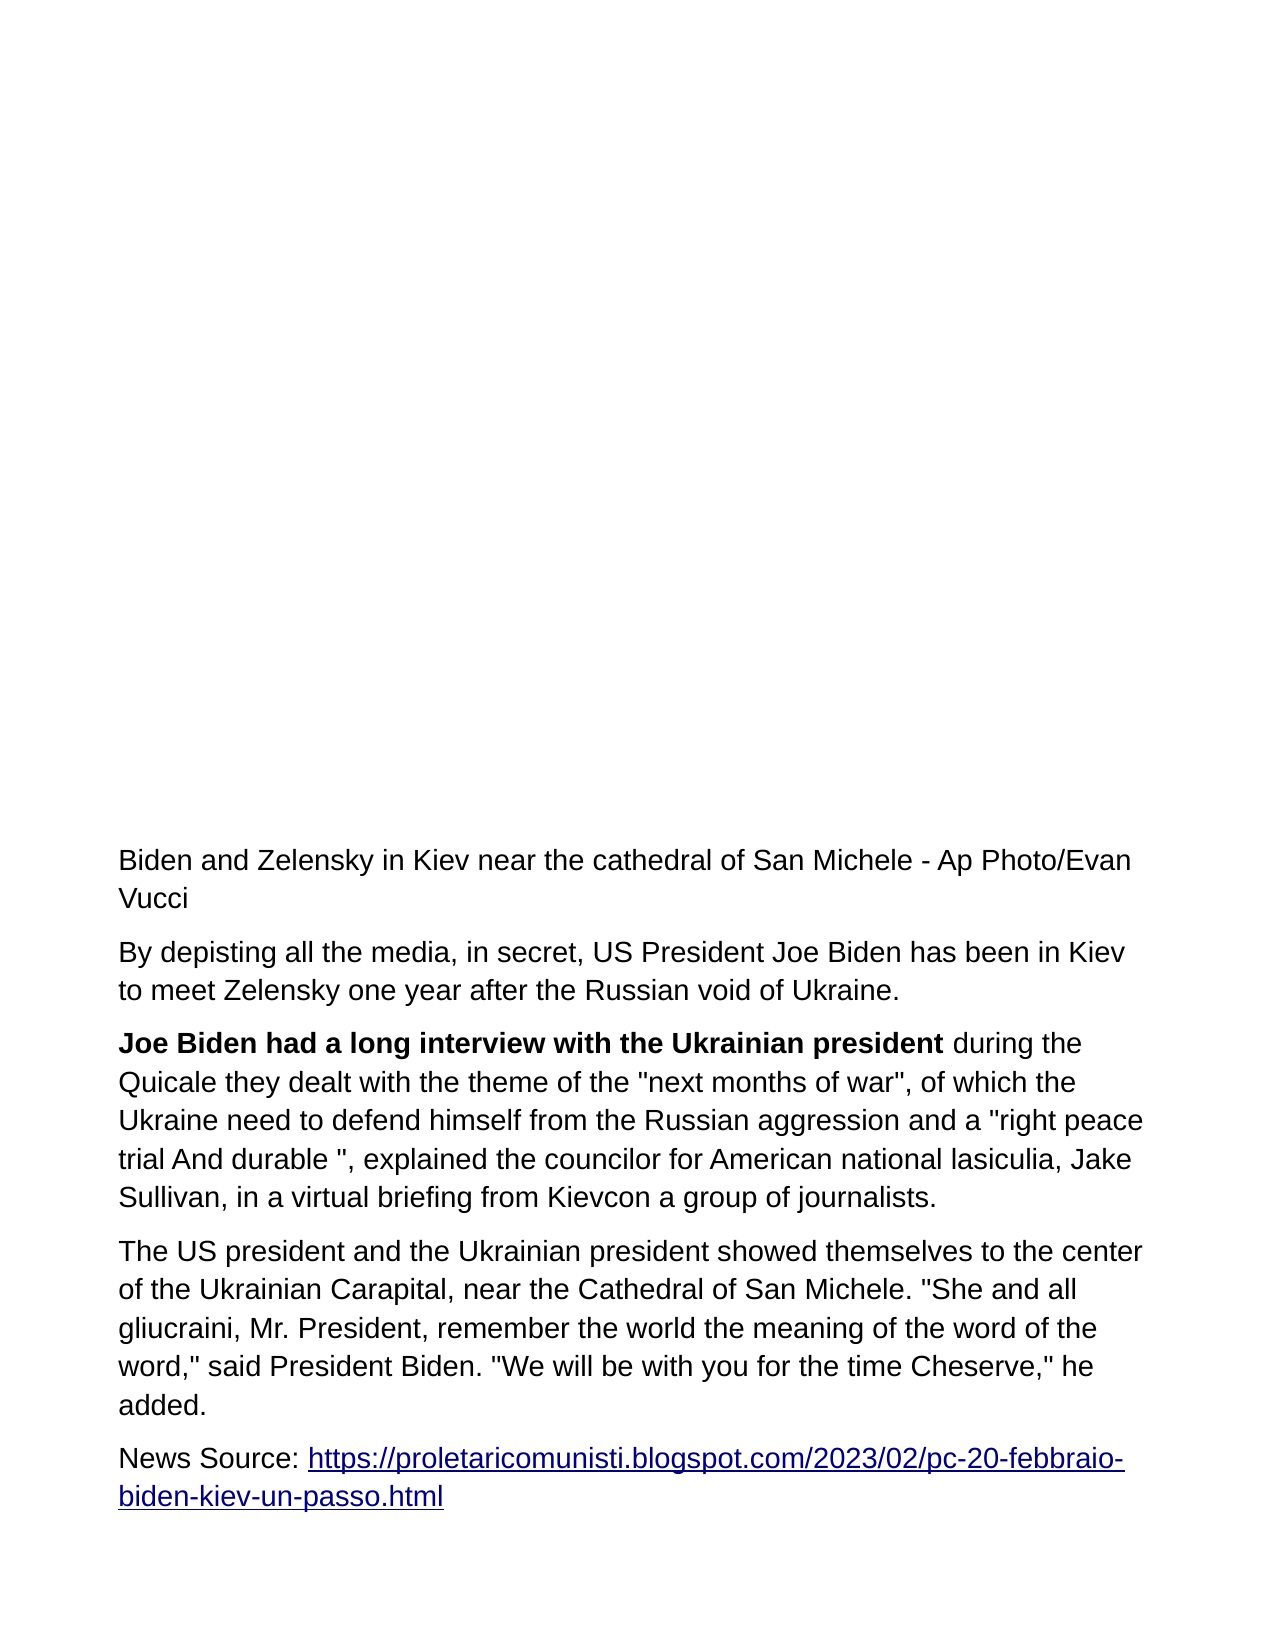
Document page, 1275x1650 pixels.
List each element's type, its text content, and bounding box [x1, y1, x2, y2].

text Biden and Zelensky in Kiev near the cathedral of San Michele - Ap Photo/Evan Vucci [118, 118, 1157, 915]
text The US president and the Ukrainian president showed themselves to the center of the Ukrainian Carapital, near the Cathedral of San Michele. "She and all gliucraini, Mr. President, remember the world the meaning of the word of the word," said President Biden. "We will be with you for the time Cheserve," he added. [118, 1233, 1157, 1421]
text By depisting all the media, in secret, US President Joe Biden has been in Kiev to meet Zelensky one year after the Russian void of Ukraine. [118, 934, 1157, 1007]
text News Source: https://proletaricomunisti.blogspot.com/2023/02/pc-20-febbraio-biden-kiev-un-passo.html [118, 1441, 1157, 1513]
text Joe Biden had a long interview with the Ukrainian president during the Quicale they dealt with the theme of the "next months of war", of which the Ukraine need to defend himself from the Russian aggression and a "right peace trial And durable ", explained the councilor for American national lasiculia, Jake Sullivan, in a virtual briefing from Kievcon a group of journalists. [118, 1026, 1157, 1214]
